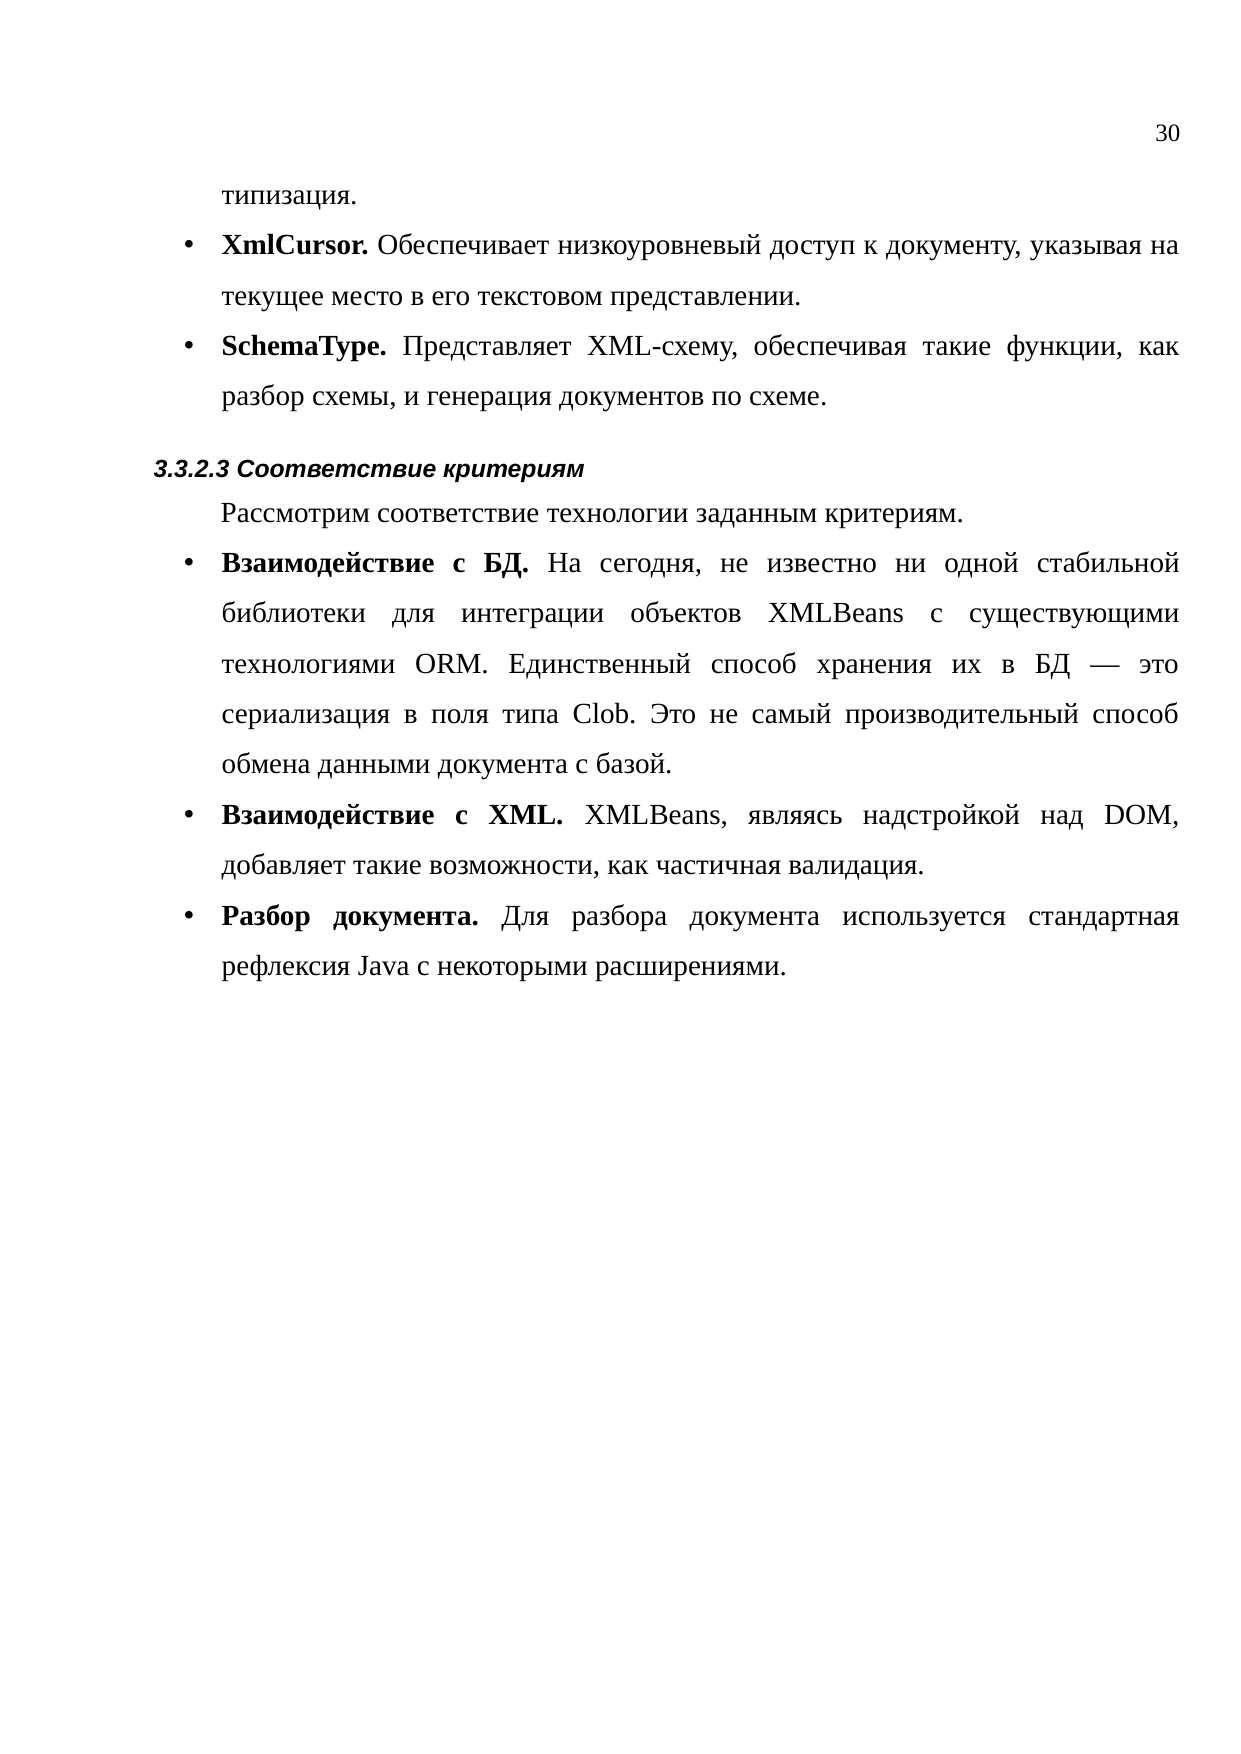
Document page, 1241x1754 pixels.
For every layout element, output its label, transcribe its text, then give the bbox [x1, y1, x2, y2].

text Рассмотрим соответствие технологии заданным критериям. [146, 495, 1180, 528]
list XmlCursor. Обеспечивает низкоуровневый доступ к документу, указывая на текущее место в его текстовом представлении. [184, 227, 1180, 311]
list SchemaType. Представляет XML-схему, обеспечивая такие функции, как разбор схемы, и генерация документов по схеме. [184, 328, 1180, 412]
list Разбор документа. Для разбора документа используется стандартная рефлексия Java с некоторыми расширениями. [184, 898, 1180, 982]
list Взаимодействие с XML. XMLBeans, являясь надстройкой над DOM, добавляет такие возможности, как частичная валидация. [184, 797, 1180, 881]
list типизация. [184, 177, 1180, 211]
subtitle Соответствие критериям [146, 454, 1180, 482]
list Взаимодействие с БД. На сегодня, не известно ни одной стабильной библиотеки для интеграции объектов XMLBeans с существующими технологиями ORM. Единственный способ хранения их в БД — это сериализация в поля типа Clob. Это не самый производительный способ обмена данными документа с базой. [184, 545, 1180, 780]
